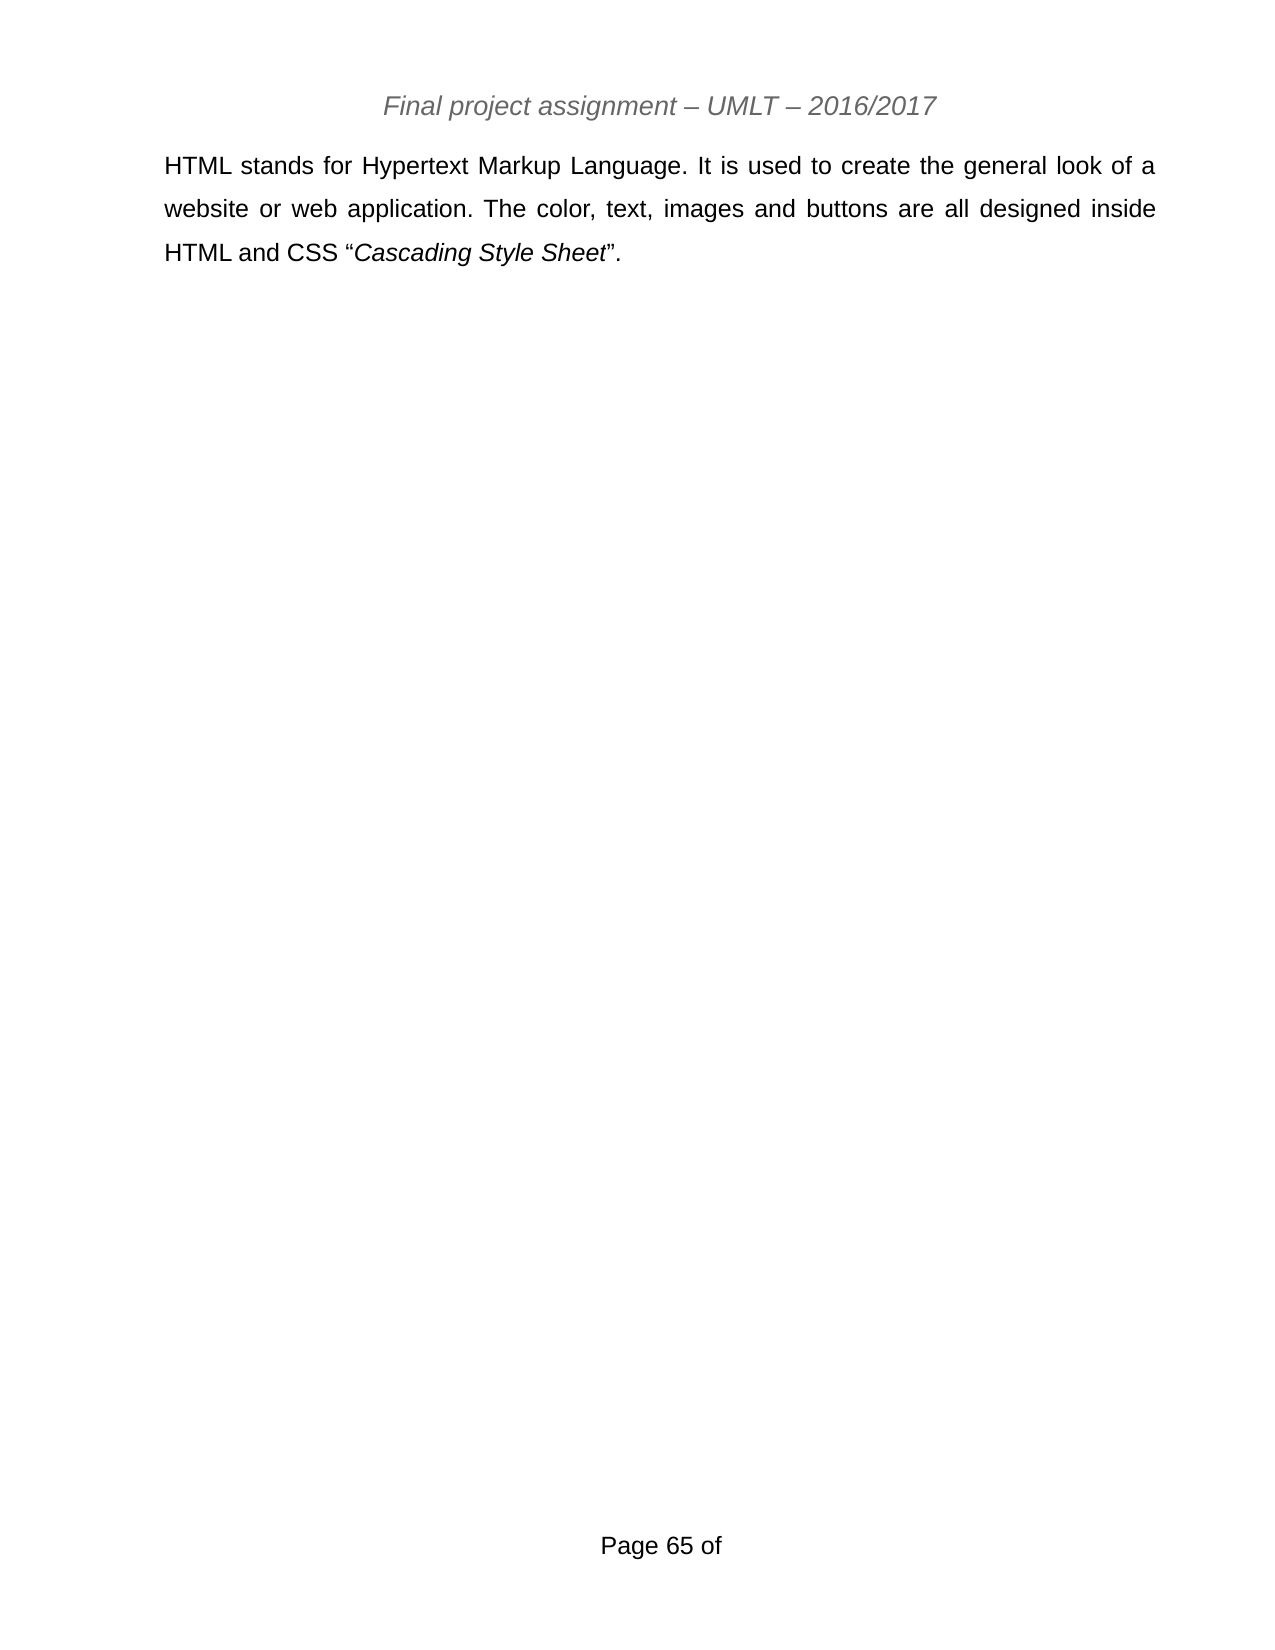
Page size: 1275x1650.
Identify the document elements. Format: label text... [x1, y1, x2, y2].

text HTML stands for Hypertext Markup Language. It is used to create the general look of a website or web application. The color, text, images and buttons are all designed inside HTML and CSS “Cascading Style Sheet”. [164, 151, 1158, 266]
